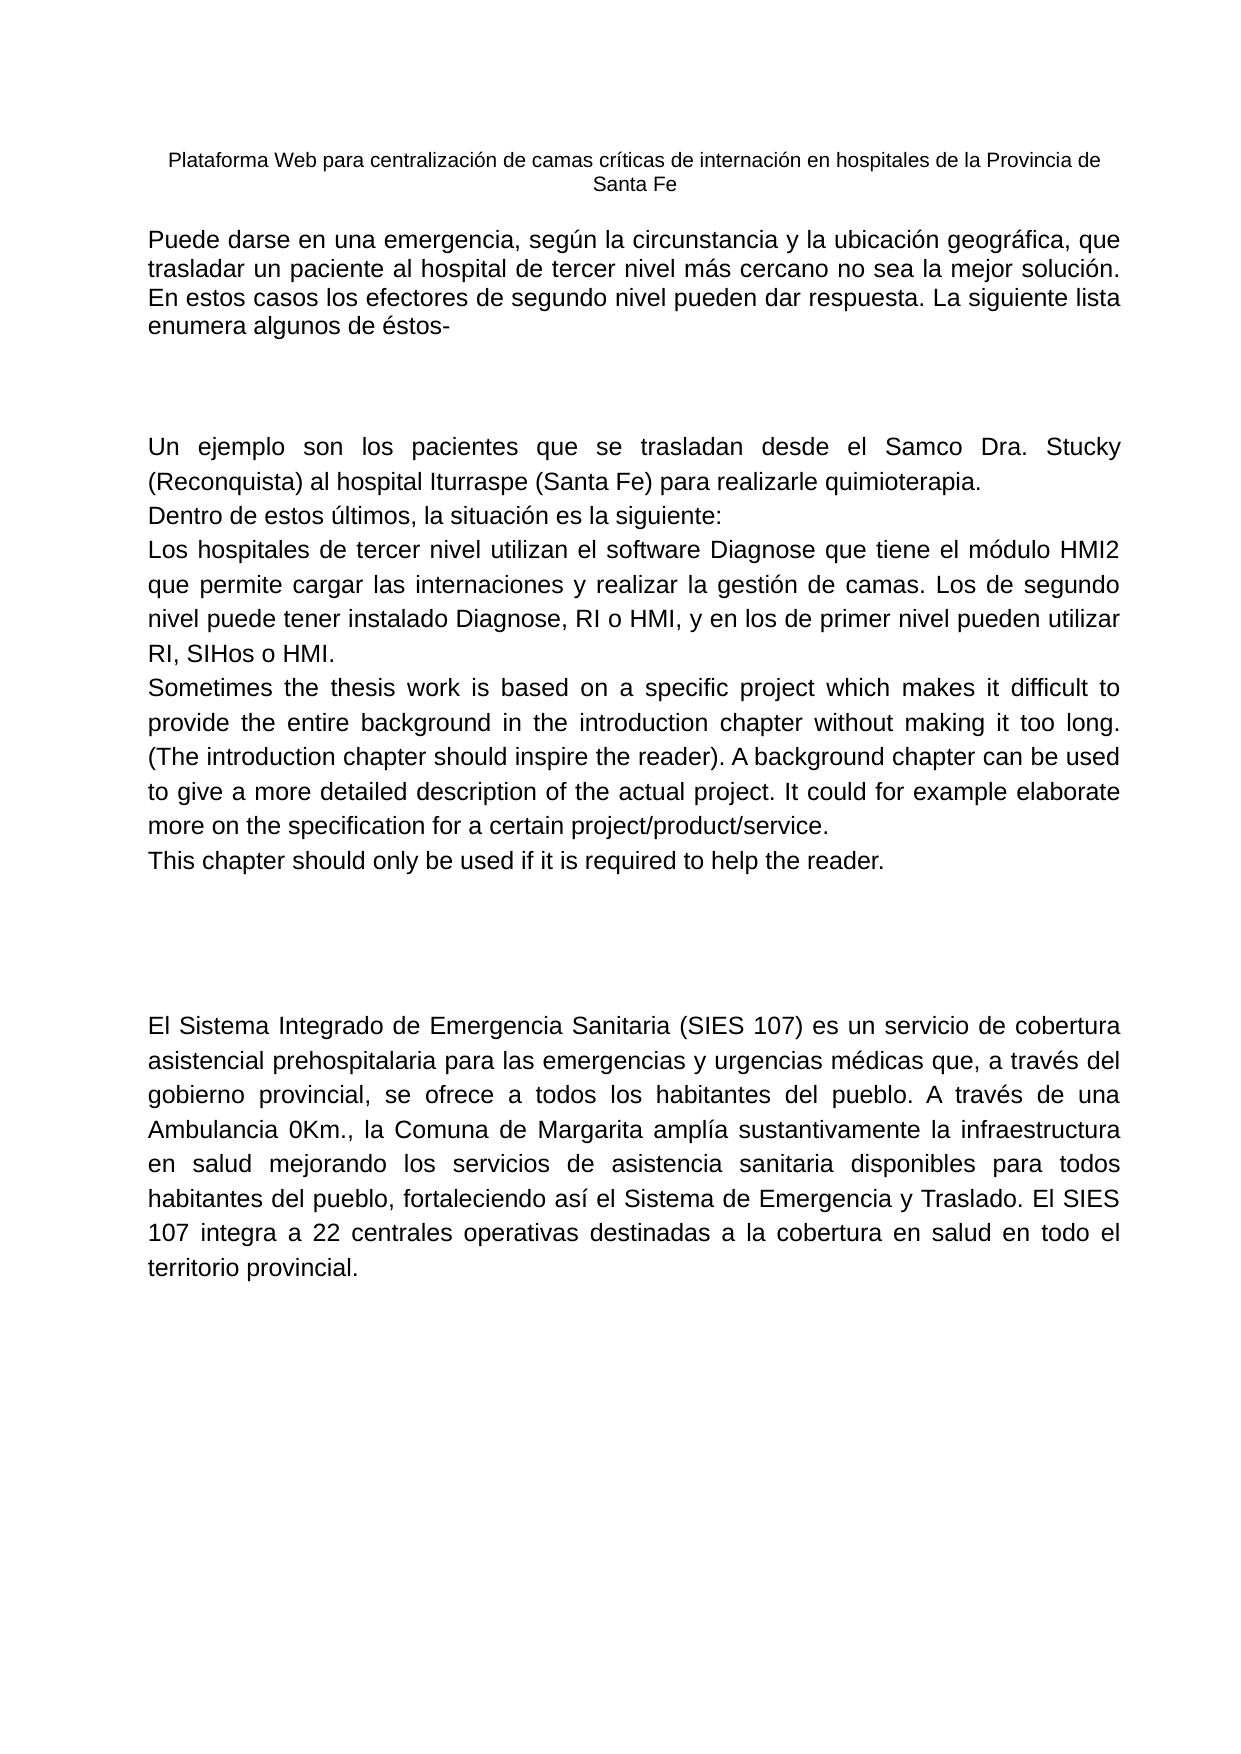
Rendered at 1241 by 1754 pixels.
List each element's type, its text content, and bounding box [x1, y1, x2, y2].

text Sometimes the thesis work is based on a specific project which makes it difficult to provide the entire background in the introduction chapter without making it too long. (The introduction chapter should inspire the reader). A background chapter can be used to give a more detailed description of the actual project. It could for example elaborate more on the specification for a certain project/product/service. [148, 673, 1122, 840]
text Dentro de estos últimos, la situación es la siguiente: [148, 501, 1122, 530]
text This chapter should only be used if it is required to help the reader. [148, 846, 1122, 874]
text El Sistema Integrado de Emergencia Sanitaria (SIES 107) es un servicio de cobertura asistencial prehospitalaria para las emergencias y urgencias médicas que, a través del gobierno provincial, se ofrece a todos los habitantes del pueblo. A través de una Ambulancia 0Km., la Comuna de Margarita amplía sustantivamente la infraestructura en salud mejorando los servicios de asistencia sanitaria disponibles para todos habitantes del pueblo, fortaleciendo así el Sistema de Emergencia y Traslado. El SIES 107 integra a 22 centrales operativas destinadas a la cobertura en salud en todo el territorio provincial. [148, 1011, 1122, 1281]
text Puede darse en una emergencia, según la circunstancia y la ubicación geográfica, que trasladar un paciente al hospital de tercer nivel más cercano no sea la mejor solución. En estos casos los efectores de segundo nivel pueden dar respuesta. La siguiente lista enumera algunos de éstos- [148, 225, 1122, 340]
text Un ejemplo son los pacientes que se trasladan desde el Samco Dra. Stucky (Reconquista) al hospital Iturraspe (Santa Fe) para realizarle quimioterapia. [148, 432, 1122, 495]
text Los hospitales de tercer nivel utilizan el software Diagnose que tiene el módulo HMI2 que permite cargar las internaciones y realizar la gestión de camas. Los de segundo nivel puede tener instalado Diagnose, RI o HMI, y en los de primer nivel pueden utilizar RI, SIHos o HMI. [148, 535, 1122, 668]
